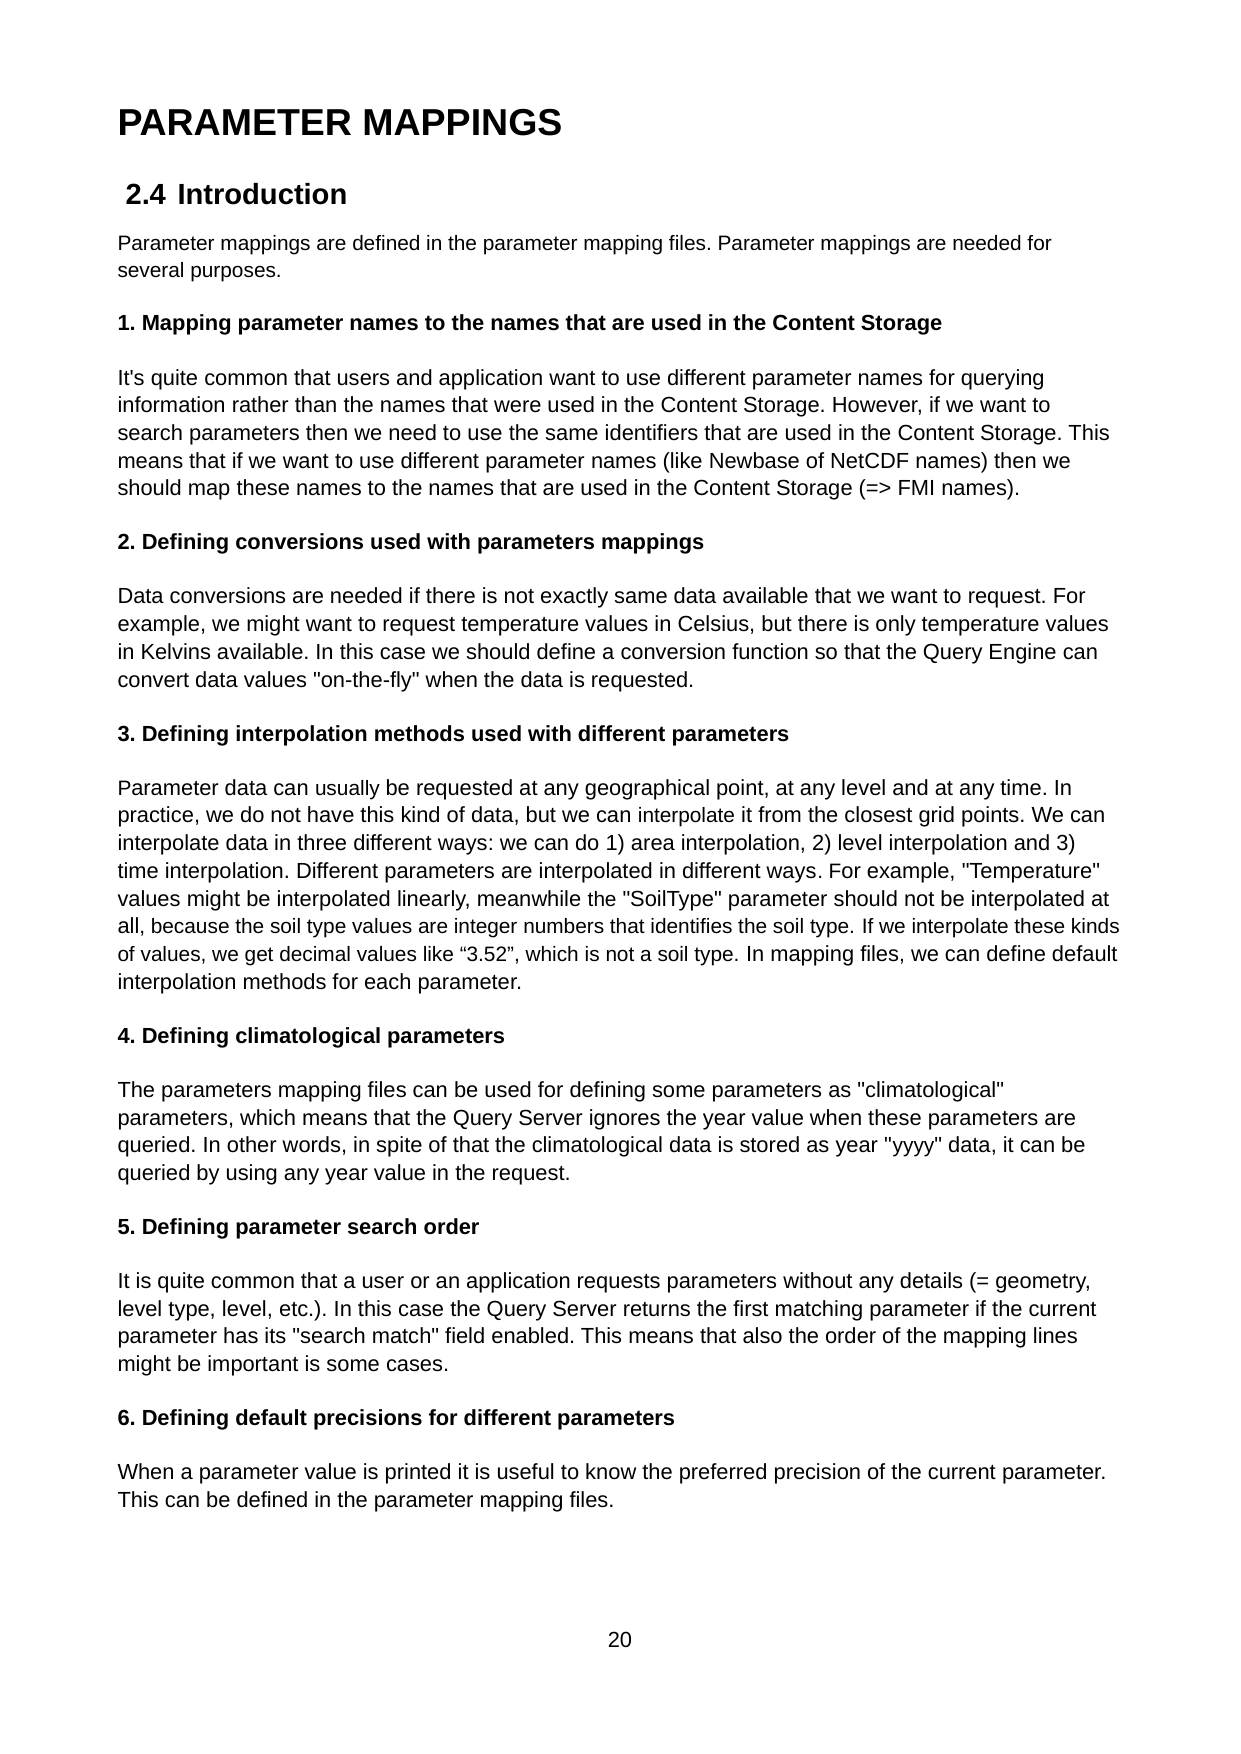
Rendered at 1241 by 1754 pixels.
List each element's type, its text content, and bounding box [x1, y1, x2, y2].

text 3. Defining interpolation methods used with different parameters [117, 721, 1122, 746]
text 4. Defining climatological parameters [117, 1023, 1122, 1048]
subtitle Introduction [117, 177, 1122, 210]
subtitle PARAMETER MAPPINGS [117, 100, 1122, 143]
text 6. Defining default precisions for different parameters [117, 1405, 1122, 1430]
text It is quite common that a user or an application requests parameters without any details (= geometry, level type, level, etc.). In this case the Query Server returns the first matching parameter if the current parameter has its "search match" field enabled. This means that also the order of the mapping lines might be important is some cases. [117, 1268, 1122, 1376]
text Parameter data can usually be requested at any geographical point, at any level and at any time. In practice, we do not have this kind of data, but we can interpolate it from the closest grid points. We can interpolate data in three different ways: we can do 1) area interpolation, 2) level interpolation and 3) time interpolation. Different parameters are interpolated in different ways. For example, "Temperature" values might be interpolated linearly, meanwhile the "SoilType" parameter should not be interpolated at all, because the soil type values are integer numbers that identifies the soil type. If we interpolate these kinds of values, we get decimal values like “3.52”, which is not a soil type. In mapping files, we can define default interpolation methods for each parameter. [117, 774, 1122, 994]
text It's quite common that users and application want to use different parameter names for querying information rather than the names that were used in the Content Storage. However, if we want to search parameters then we need to use the same identifiers that are used in the Content Storage. This means that if we want to use different parameter names (like Newbase of NetCDF names) then we should map these names to the names that are used in the Content Storage (=> FMI names). [117, 364, 1122, 500]
text Data conversions are needed if there is not exactly same data available that we want to request. For example, we might want to request temperature values in Celsius, but there is only temperature values in Kelvins available. In this case we should define a conversion function so that the Query Engine can convert data values "on-the-fly" when the data is requested. [117, 583, 1122, 692]
text 2. Defining conversions used with parameters mappings [117, 529, 1122, 554]
text 5. Defining parameter search order [117, 1214, 1122, 1239]
text Parameter mappings are defined in the parameter mapping files. Parameter mappings are needed for several purposes. [117, 231, 1122, 282]
text The parameters mapping files can be used for defining some parameters as "climatological" parameters, which means that the Query Server ignores the year value when these parameters are queried. In other words, in spite of that the climatological data is stored as year "yyyy" data, it can be queried by using any year value in the request. [117, 1077, 1122, 1185]
text When a parameter value is printed it is useful to know the preferred precision of the current parameter. This can be defined in the parameter mapping files. [117, 1459, 1122, 1512]
text 1. Mapping parameter names to the names that are used in the Content Storage [117, 310, 1122, 336]
